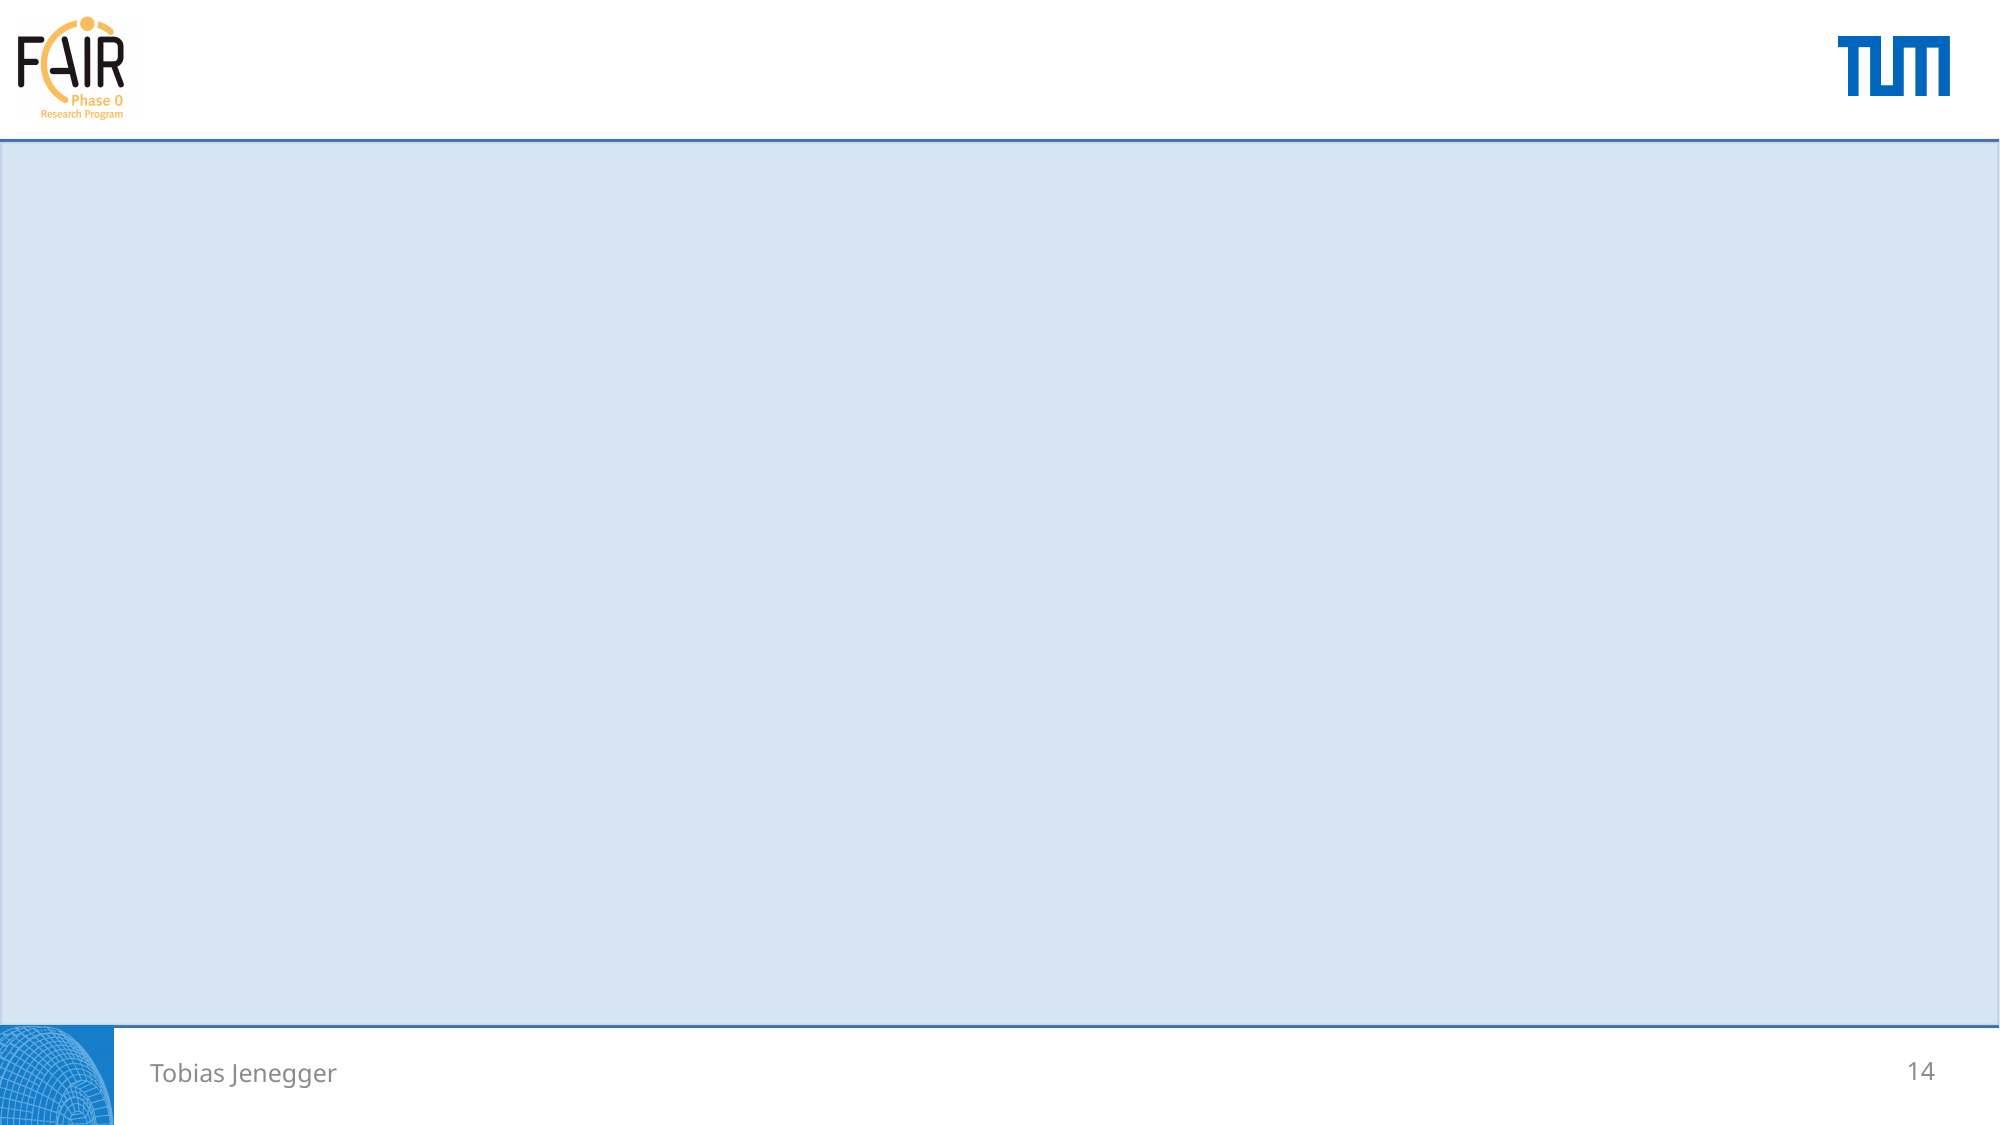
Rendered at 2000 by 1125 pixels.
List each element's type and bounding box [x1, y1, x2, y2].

picture [1838, 36, 1950, 96]
picture [15, 15, 142, 120]
picture [0, 1025, 114, 1125]
